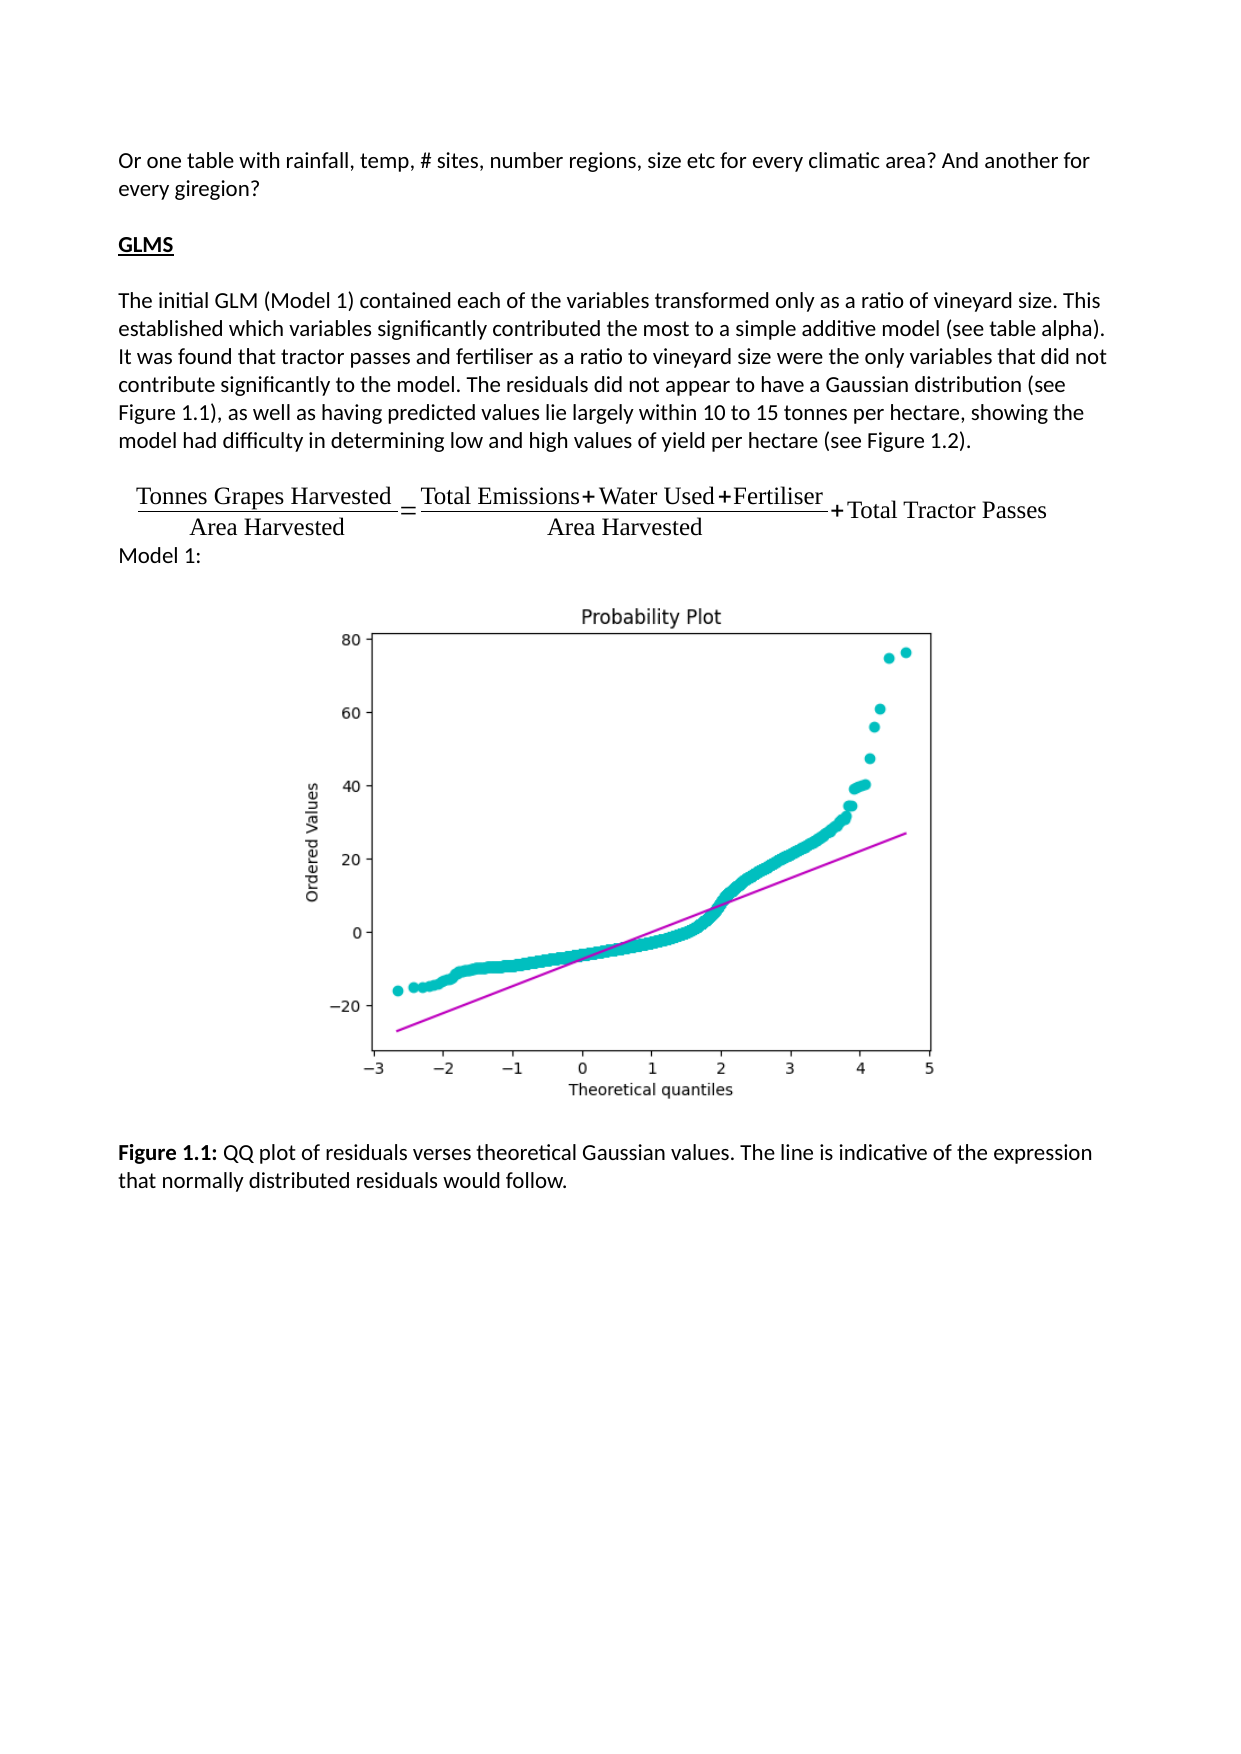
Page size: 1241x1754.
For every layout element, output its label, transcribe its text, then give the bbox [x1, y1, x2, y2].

list Model 1: [118, 541, 1122, 569]
list Or one table with rainfall, temp, # sites, number regions, size etc for every climatic area? And another for every giregion? [118, 146, 1122, 202]
list The initial GLM (Model 1) contained each of the variables transformed only as a ratio of vineyard size. This established which variables significantly contributed the most to a simple additive model (see table alpha). It was found that tractor passes and fertiliser as a ratio to vineyard size were the only variables that did not contribute significantly to the model. The residuals did not appear to have a Gaussian distribution (see Figure 1.1), as well as having predicted values lie largely within 10 to 15 tonnes per hectare, showing the model had difficulty in determining low and high values of yield per hectare (see Figure 1.2). [118, 286, 1122, 454]
picture [295, 597, 945, 1110]
list Figure 1.1: QQ plot of residuals verses theoretical Gaussian values. The line is indicative of the expression that normally distributed residuals would follow. [118, 1138, 1122, 1194]
list GLMS [118, 230, 1122, 258]
